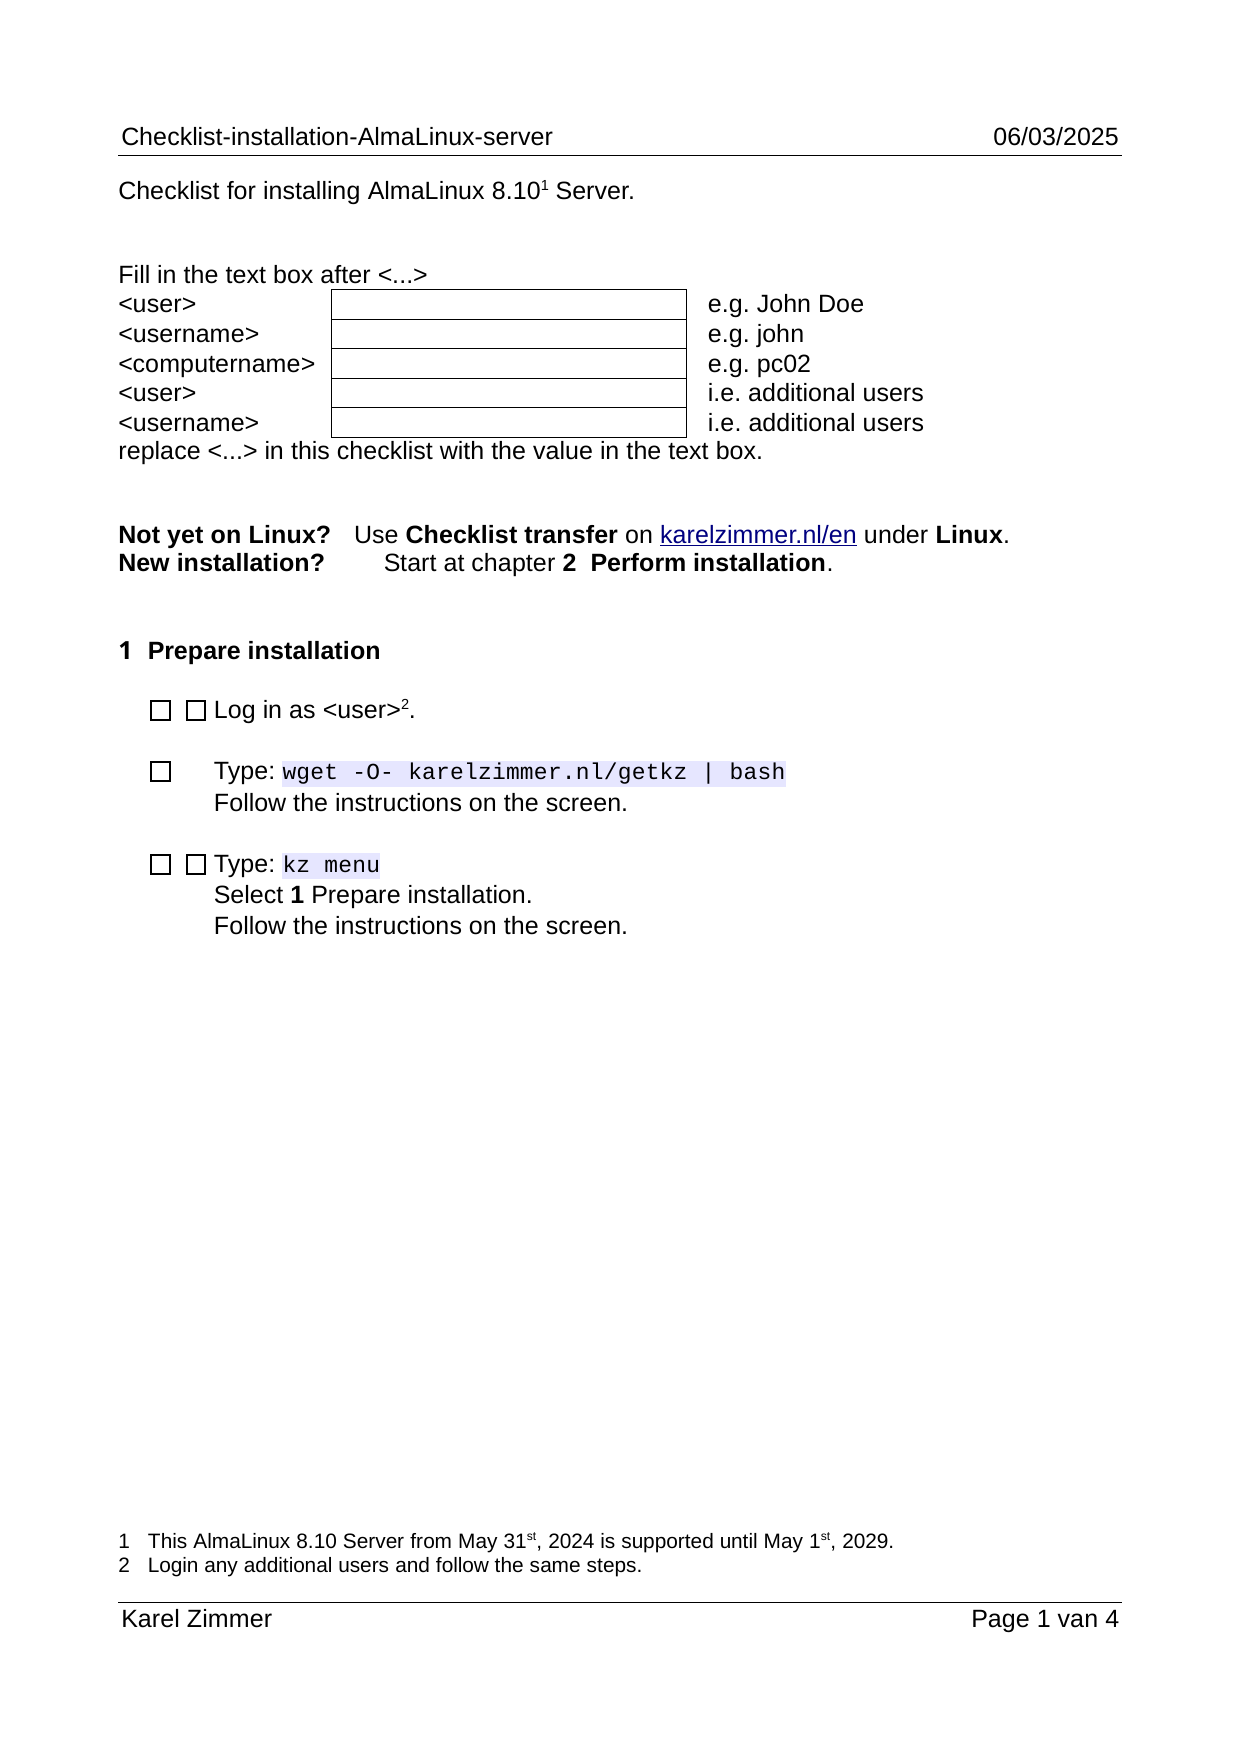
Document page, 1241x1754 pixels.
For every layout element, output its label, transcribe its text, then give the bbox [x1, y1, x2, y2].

table_cell [118, 848, 142, 880]
table_cell [177, 880, 213, 911]
table_cell [142, 911, 177, 941]
text <user> [118, 378, 331, 407]
table_header Log in as <user>. [213, 695, 1122, 726]
table_cell [177, 726, 213, 756]
table_cell [142, 756, 177, 788]
text <computername> [118, 348, 331, 378]
list Prepare installation [118, 633, 1122, 667]
table_header [142, 695, 177, 726]
table_cell [118, 788, 142, 818]
text <user> [118, 289, 331, 319]
table_cell [177, 788, 213, 818]
table_cell [142, 818, 177, 848]
table_cell [142, 848, 177, 880]
table_cell Select 1 Prepare installation. [213, 880, 1122, 911]
table_cell [118, 726, 142, 756]
table_cell [142, 726, 177, 756]
table_cell [177, 848, 213, 880]
table_cell Type: kz menu [213, 848, 1122, 880]
text i.e. additional users [687, 378, 1122, 407]
table_cell [177, 756, 213, 788]
table_cell [213, 726, 1122, 756]
table_cell [213, 818, 1122, 848]
table_cell [142, 788, 177, 818]
table_cell [177, 818, 213, 848]
text This AlmaLinux 8.10 Server from May 31st, 2024 is supported until May 1st, 2029. [118, 1530, 1122, 1553]
text New installation? Start at chapter 2 Perform installation. [118, 549, 1122, 577]
table_cell Follow the instructions on the screen. [213, 911, 1122, 941]
text e.g. john [687, 319, 1122, 348]
table_cell [118, 818, 142, 848]
text e.g. pc02 [687, 348, 1122, 378]
table_cell [118, 880, 142, 911]
text <username> [118, 407, 331, 437]
table_cell [118, 911, 142, 941]
text Checklist for installing AlmaLinux 8.10 Server. [118, 177, 1122, 205]
table_cell [142, 880, 177, 911]
text <username> [118, 319, 331, 348]
table_cell [118, 756, 142, 788]
text i.e. additional users [687, 407, 1122, 437]
text Fill in the text box after <...> [118, 261, 1122, 289]
text e.g. John Doe [687, 289, 1122, 319]
table_cell Follow the instructions on the screen. [213, 788, 1122, 818]
text Not yet on Linux? Use Checklist transfer on karelzimmer.nl/en under Linux. [118, 521, 1122, 549]
table_header [177, 695, 213, 726]
text replace <...> in this checklist with the value in the text box. [118, 437, 1122, 465]
table_header [118, 695, 142, 726]
table_cell Type: wget -O- karelzimmer.nl/getkz | bash [213, 756, 1122, 788]
table_cell [177, 911, 213, 941]
